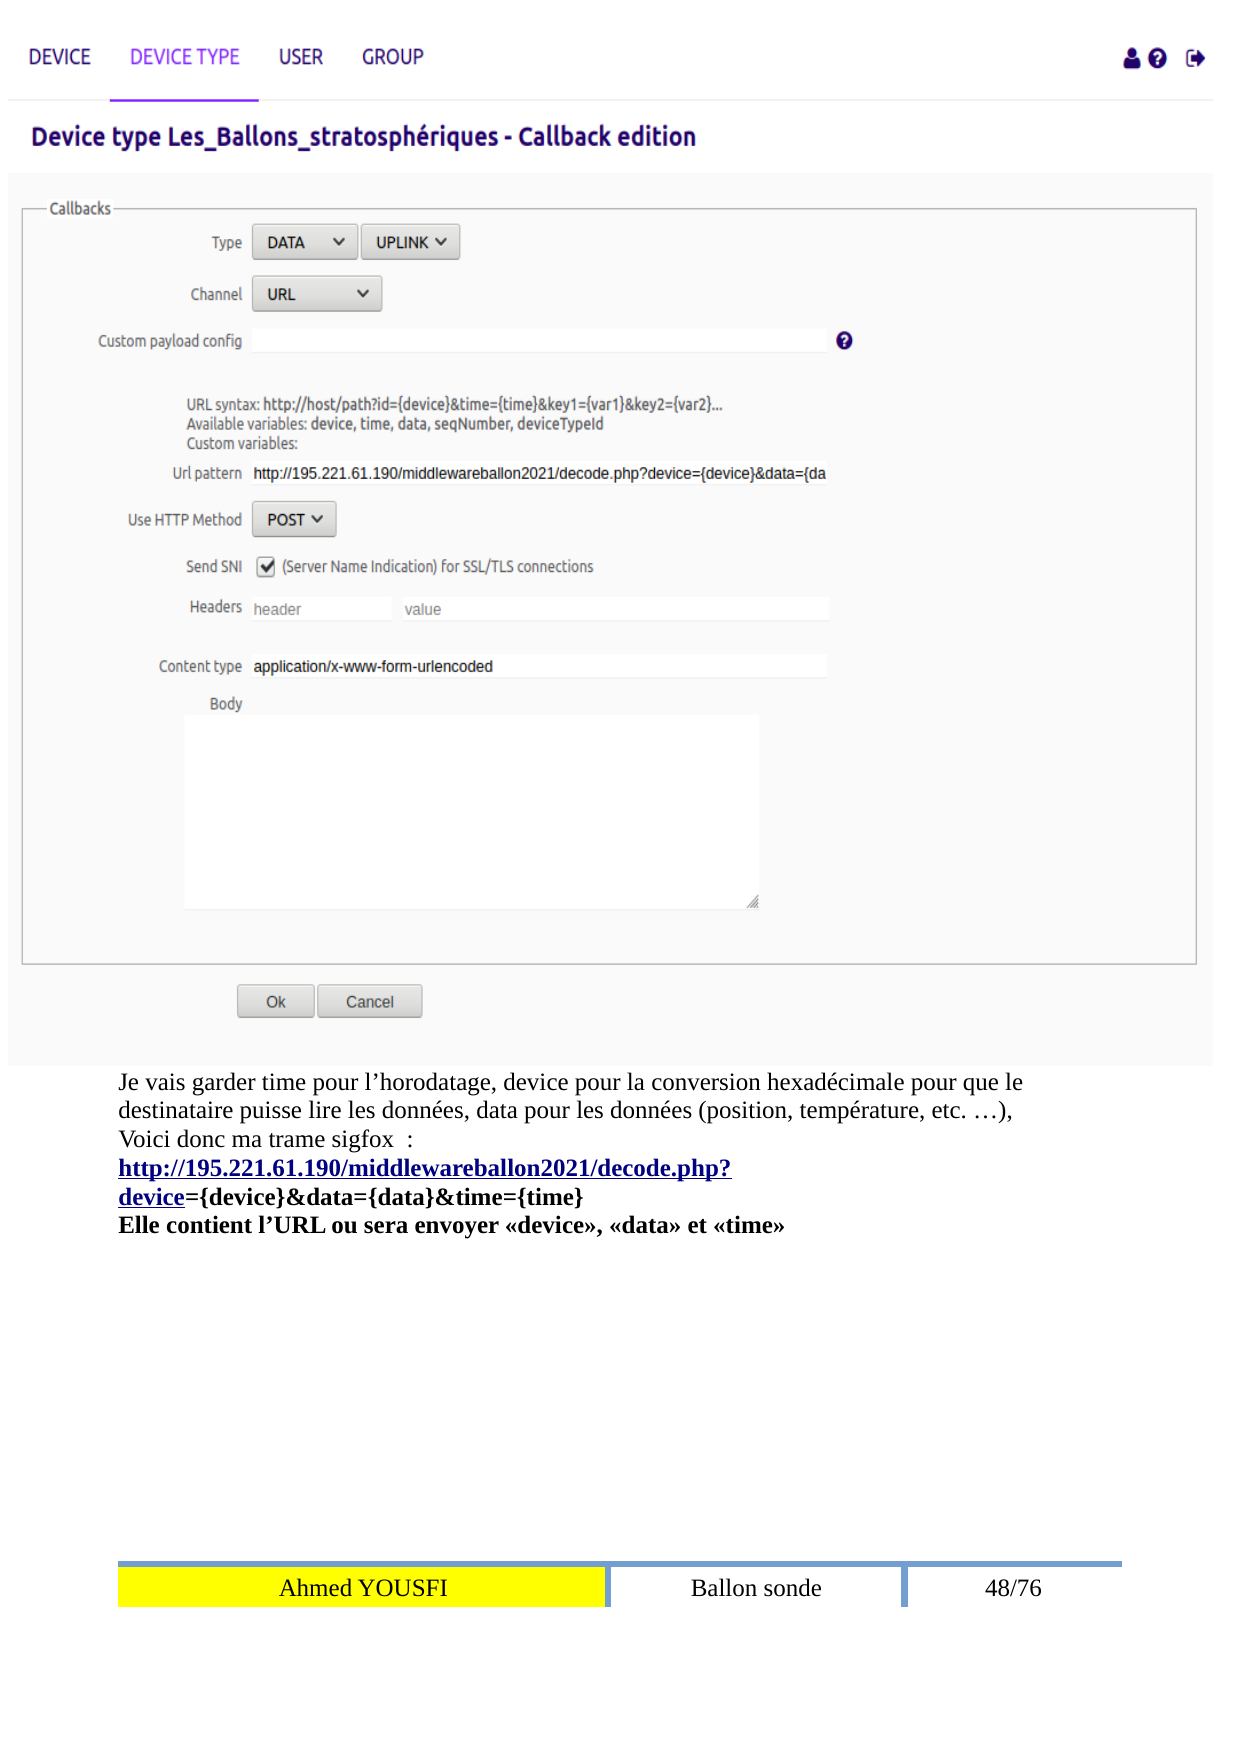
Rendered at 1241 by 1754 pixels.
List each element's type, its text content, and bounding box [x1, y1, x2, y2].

text http://195.221.61.190/middlewareballon2021/decode.php?device={device}&data={data}&time={time} [118, 1153, 1122, 1211]
picture [8, 32, 1213, 1066]
text Voici donc ma trame sigfox : [118, 1124, 1122, 1153]
text Elle contient l’URL ou sera envoyer «device», «data» et «time» [118, 1211, 1122, 1239]
text Je vais garder time pour l’horodatage, device pour la conversion hexadécimale pour que le destinataire puisse lire les données, data pour les données (position, température, etc. …), [118, 1067, 1122, 1124]
